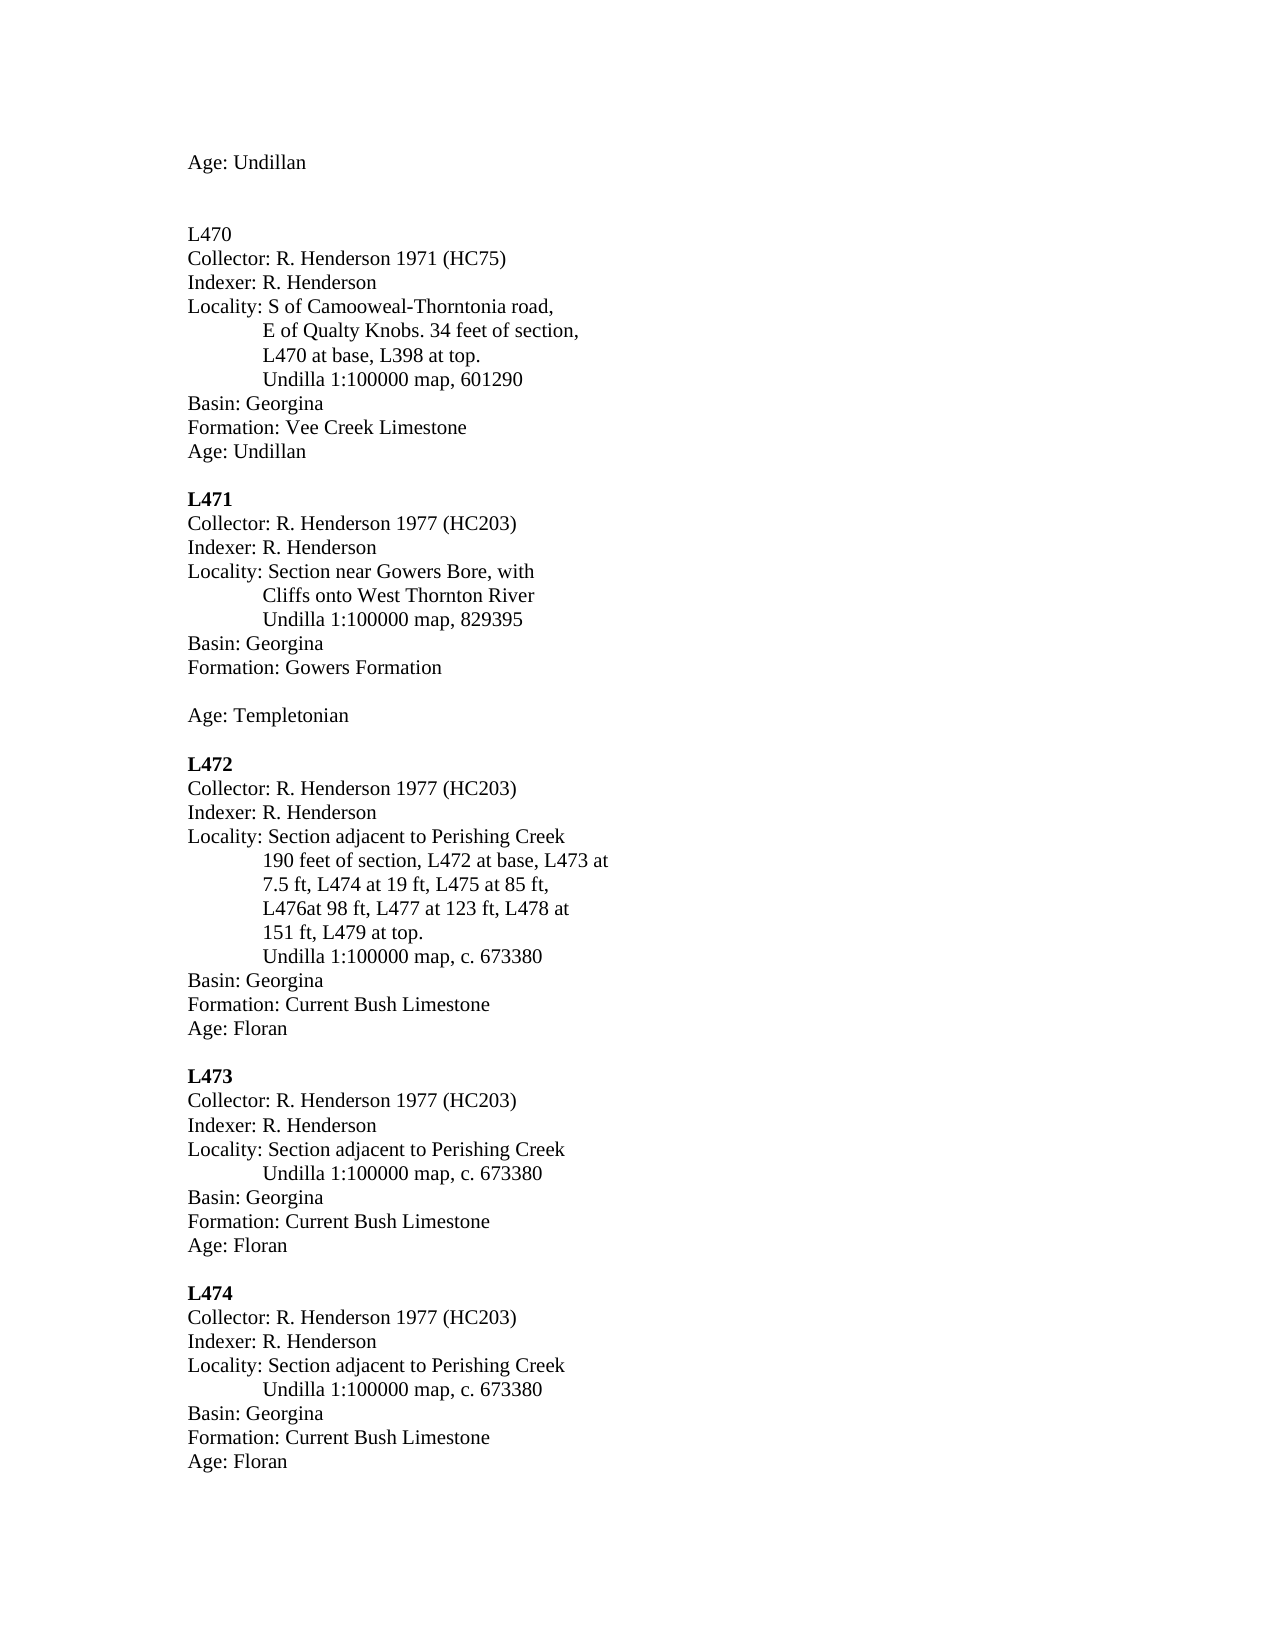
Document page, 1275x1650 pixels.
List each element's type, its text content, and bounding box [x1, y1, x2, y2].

text Indexer: R. Henderson [187, 535, 1087, 559]
text Locality: S of Camooweal-Thorntonia road, [187, 294, 1087, 318]
text Basin: Georgina [187, 1185, 1087, 1209]
text Collector: R. Henderson 1977 (HC203) [187, 776, 1087, 800]
text Age: Undillan [187, 439, 1087, 463]
text Formation: Gowers Formation [187, 655, 1087, 679]
text Collector: R. Henderson 1977 (HC203) [187, 511, 1087, 535]
text Age: Templetonian [187, 703, 1087, 727]
text 151 ft, L479 at top. [187, 920, 1087, 944]
text Indexer: R. Henderson [187, 1112, 1087, 1137]
text Indexer: R. Henderson [187, 270, 1087, 294]
text L473 [187, 1064, 1087, 1088]
text Cliffs onto West Thornton River [187, 583, 1087, 607]
text Collector: R. Henderson 1977 (HC203) [187, 1305, 1087, 1329]
text L476at 98 ft, L477 at 123 ft, L478 at [187, 896, 1087, 920]
text Locality: Section adjacent to Perishing Creek [187, 1353, 1087, 1377]
text Age: Undillan [187, 150, 1087, 174]
text Undilla 1:100000 map, c. 673380 [187, 944, 1087, 968]
text L470 [187, 222, 1087, 246]
text Formation: Current Bush Limestone [187, 992, 1087, 1016]
text Basin: Georgina [187, 391, 1087, 415]
text L472 [187, 752, 1087, 776]
text Undilla 1:100000 map, c. 673380 [187, 1377, 1087, 1401]
text Age: Floran [187, 1233, 1087, 1257]
text Collector: R. Henderson 1977 (HC203) [187, 1088, 1087, 1112]
text 190 feet of section, L472 at base, L473 at [187, 848, 1087, 872]
text Collector: R. Henderson 1971 (HC75) [187, 246, 1087, 270]
text E of Qualty Knobs. 34 feet of section, [187, 318, 1087, 342]
text Locality: Section adjacent to Perishing Creek [187, 1137, 1087, 1161]
text Age: Floran [187, 1016, 1087, 1040]
text L471 [187, 487, 1087, 511]
text Formation: Current Bush Limestone [187, 1209, 1087, 1233]
text Locality: Section adjacent to Perishing Creek [187, 824, 1087, 848]
text Undilla 1:100000 map, 829395 [187, 607, 1087, 631]
text Formation: Current Bush Limestone [187, 1425, 1087, 1449]
text Formation: Vee Creek Limestone [187, 415, 1087, 439]
text Basin: Georgina [187, 968, 1087, 992]
text 7.5 ft, L474 at 19 ft, L475 at 85 ft, [187, 872, 1087, 896]
text Indexer: R. Henderson [187, 1329, 1087, 1353]
text Age: Floran [187, 1449, 1087, 1473]
text Undilla 1:100000 map, c. 673380 [187, 1161, 1087, 1185]
text L470 at base, L398 at top. [187, 342, 1087, 367]
text Locality: Section near Gowers Bore, with [187, 559, 1087, 583]
text Indexer: R. Henderson [187, 800, 1087, 824]
text Undilla 1:100000 map, 601290 [187, 367, 1087, 391]
text Basin: Georgina [187, 1401, 1087, 1425]
text L474 [187, 1281, 1087, 1305]
text Basin: Georgina [187, 631, 1087, 655]
